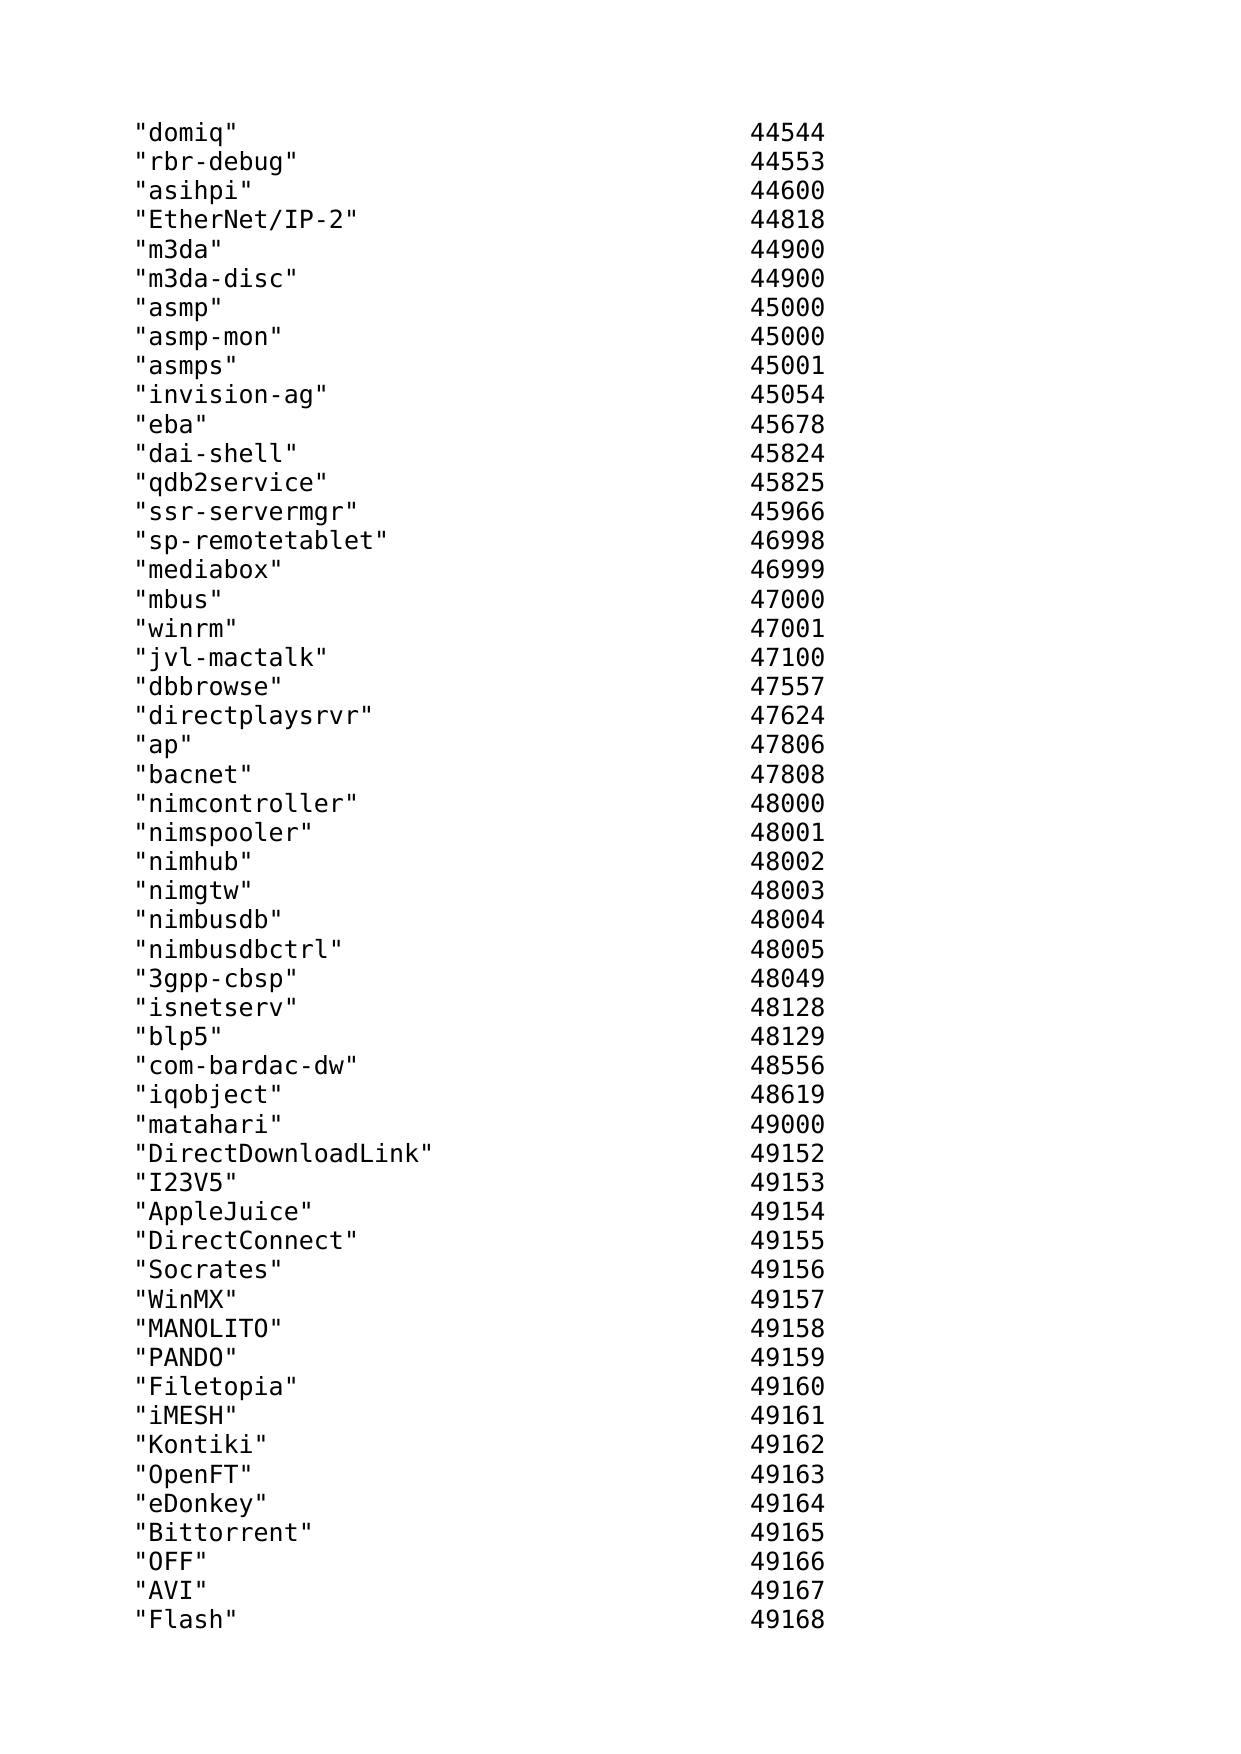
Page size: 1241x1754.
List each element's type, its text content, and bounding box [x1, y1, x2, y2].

text "domiq" 44544 "rbr-debug" 44553 "asihpi" 44600 "EtherNet/IP-2" 44818 "m3da" 44900 "m3da-disc" 44900 "asmp" 45000 "asmp-mon" 45000 "asmps" 45001 "invision-ag" 45054 "eba" 45678 "dai-shell" 45824 "qdb2service" 45825 "ssr-servermgr" 45966 "sp-remotetablet" 46998 "mediabox" 46999 "mbus" 47000 "winrm" 47001 "jvl-mactalk" 47100 "dbbrowse" 47557 "directplaysrvr" 47624 "ap" 47806 "bacnet" 47808 "nimcontroller" 48000 "nimspooler" 48001 "nimhub" 48002 "nimgtw" 48003 "nimbusdb" 48004 "nimbusdbctrl" 48005 "3gpp-cbsp" 48049 "isnetserv" 48128 "blp5" 48129 "com-bardac-dw" 48556 "iqobject" 48619 "matahari" 49000 "DirectDownloadLink" 49152 "I23V5" 49153 "AppleJuice" 49154 "DirectConnect" 49155 "Socrates" 49156 "WinMX" 49157 "MANOLITO" 49158 "PANDO" 49159 "Filetopia" 49160 "iMESH" 49161 "Kontiki" 49162 "OpenFT" 49163 "eDonkey" 49164 "Bittorrent" 49165 "OFF" 49166 "AVI" 49167 "Flash" 49168 [118, 118, 1122, 1635]
